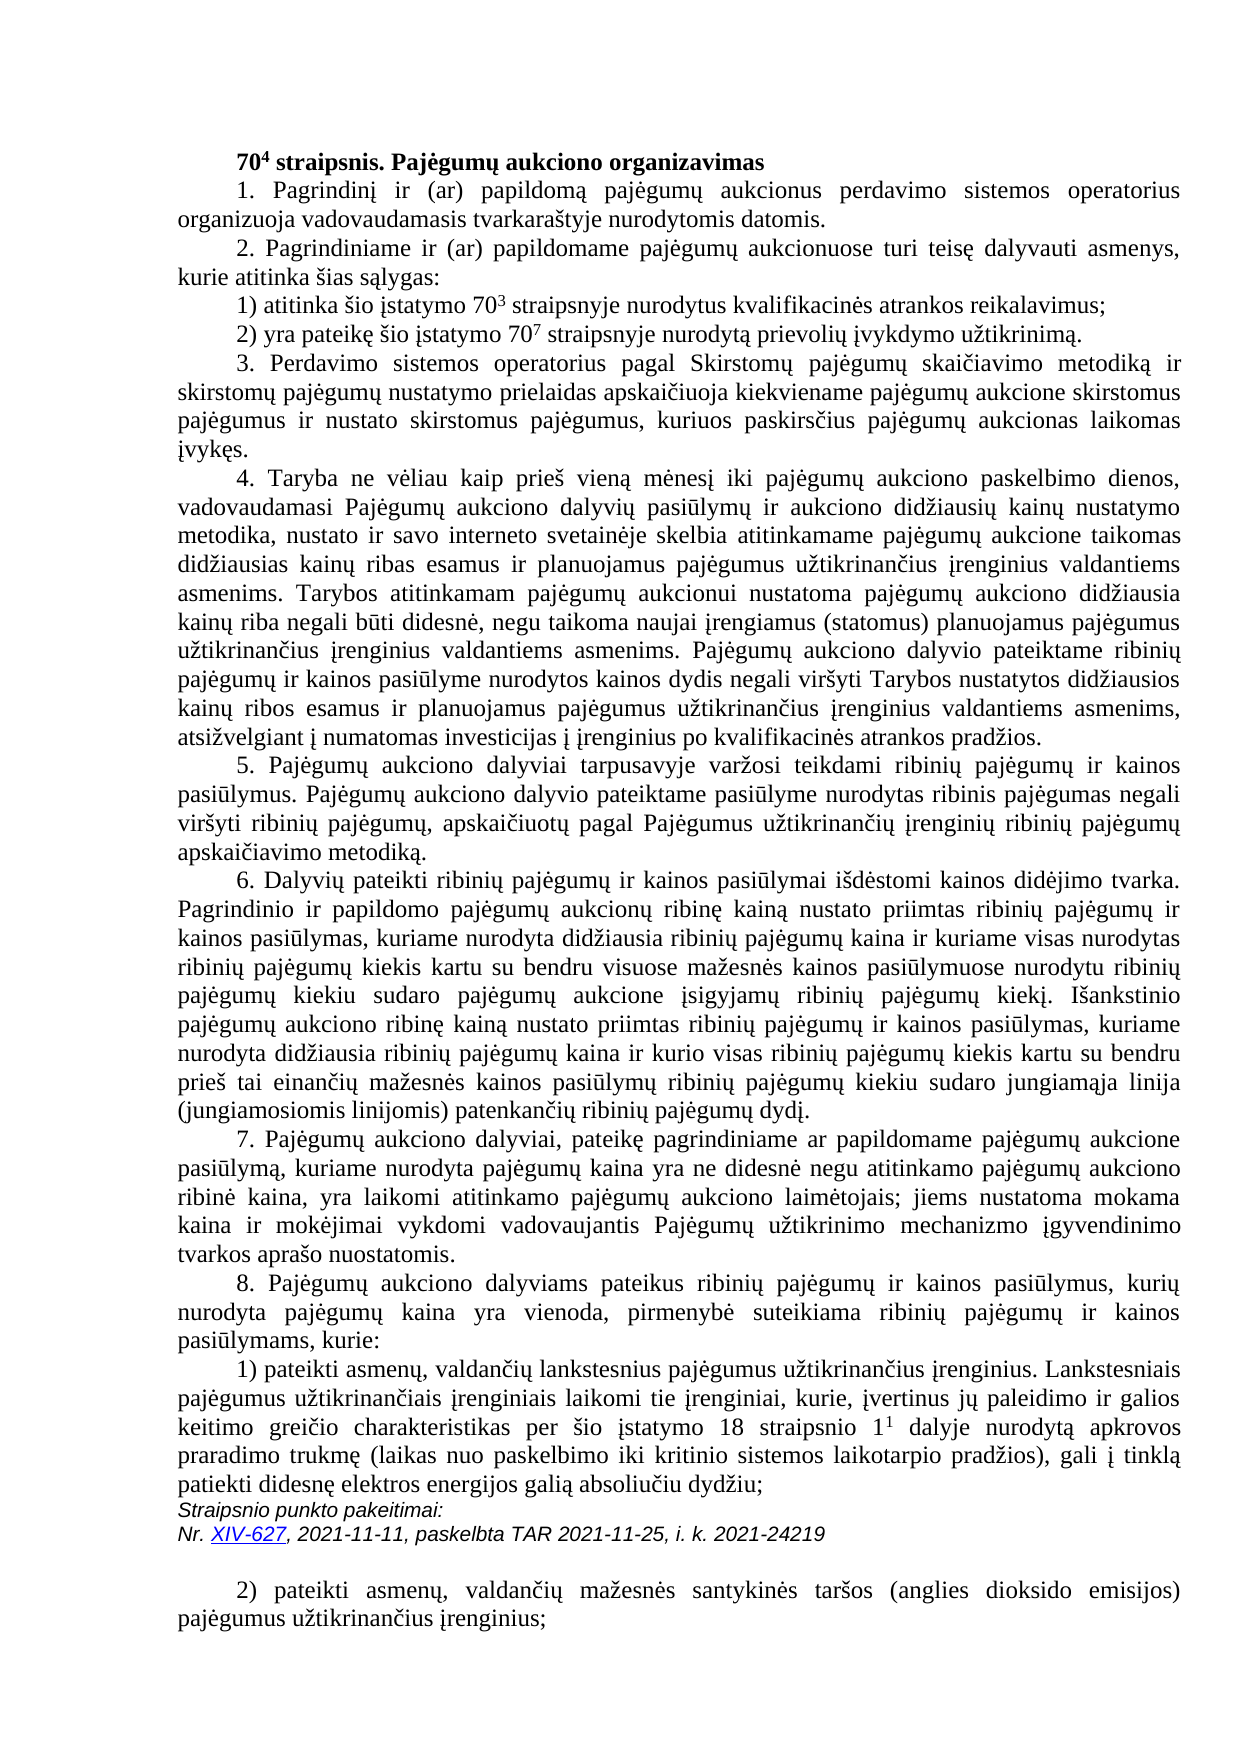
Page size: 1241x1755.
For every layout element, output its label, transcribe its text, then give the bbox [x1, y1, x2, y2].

text 2. Pagrindiniame ir (ar) papildomame pajėgumų aukcionuose turi teisę dalyvauti asmenys, kurie atitinka šias sąlygas: [177, 233, 1181, 291]
text 3. Perdavimo sistemos operatorius pagal Skirstomų pajėgumų skaičiavimo metodiką ir skirstomų pajėgumų nustatymo prielaidas apskaičiuoja kiekviename pajėgumų aukcione skirstomus pajėgumus ir nustato skirstomus pajėgumus, kuriuos paskirsčius pajėgumų aukcionas laikomas įvykęs. [177, 348, 1181, 463]
text 1) atitinka šio įstatymo 703 straipsnyje nurodytus kvalifikacinės atrankos reikalavimus; [177, 291, 1181, 319]
text 2) pateikti asmenų, valdančių mažesnės santykinės taršos (anglies dioksido emisijos) pajėgumus užtikrinančius įrenginius; [177, 1575, 1181, 1632]
text 7. Pajėgumų aukciono dalyviai, pateikę pagrindiniame ar papildomame pajėgumų aukcione pasiūlymą, kuriame nurodyta pajėgumų kaina yra ne didesnė negu atitinkamo pajėgumų aukciono ribinė kaina, yra laikomi atitinkamo pajėgumų aukciono laimėtojais; jiems nustatoma mokama kaina ir mokėjimai vykdomi vadovaujantis Pajėgumų užtikrinimo mechanizmo įgyvendinimo tvarkos aprašo nuostatomis. [177, 1124, 1181, 1268]
text 4. Taryba ne vėliau kaip prieš vieną mėnesį iki pajėgumų aukciono paskelbimo dienos, vadovaudamasi Pajėgumų aukciono dalyvių pasiūlymų ir aukciono didžiausių kainų nustatymo metodika, nustato ir savo interneto svetainėje skelbia atitinkamame pajėgumų aukcione taikomas didžiausias kainų ribas esamus ir planuojamus pajėgumus užtikrinančius įrenginius valdantiems asmenims. Tarybos atitinkamam pajėgumų aukcionui nustatoma pajėgumų aukciono didžiausia kainų riba negali būti didesnė, negu taikoma naujai įrengiamus (statomus) planuojamus pajėgumus užtikrinančius įrenginius valdantiems asmenims. Pajėgumų aukciono dalyvio pateiktame ribinių pajėgumų ir kainos pasiūlyme nurodytos kainos dydis negali viršyti Tarybos nustatytos didžiausios kainų ribos esamus ir planuojamus pajėgumus užtikrinančius įrenginius valdantiems asmenims, atsižvelgiant į numatomas investicijas į įrenginius po kvalifikacinės atrankos pradžios. [177, 463, 1181, 751]
text 1. Pagrindinį ir (ar) papildomą pajėgumų aukcionus perdavimo sistemos operatorius organizuoja vadovaudamasis tvarkaraštyje nurodytomis datomis. [177, 176, 1181, 233]
text 8. Pajėgumų aukciono dalyviams pateikus ribinių pajėgumų ir kainos pasiūlymus, kurių nurodyta pajėgumų kaina yra vienoda, pirmenybė suteikiama ribinių pajėgumų ir kainos pasiūlymams, kurie: [177, 1268, 1181, 1354]
text Nr. XIV-627, 2021-11-11, paskelbta TAR 2021-11-25, i. k. 2021-24219 [177, 1522, 1181, 1546]
text 1) pateikti asmenų, valdančių lankstesnius pajėgumus užtikrinančius įrenginius. Lankstesniais pajėgumus užtikrinančiais įrenginiais laikomi tie įrenginiai, kurie, įvertinus jų paleidimo ir galios keitimo greičio charakteristikas per šio įstatymo 18 straipsnio 11 dalyje nurodytą apkrovos praradimo trukmę (laikas nuo paskelbimo iki kritinio sistemos laikotarpio pradžios), gali į tinklą patiekti didesnę elektros energijos galią absoliučiu dydžiu; [177, 1354, 1181, 1498]
text 6. Dalyvių pateikti ribinių pajėgumų ir kainos pasiūlymai išdėstomi kainos didėjimo tvarka. Pagrindinio ir papildomo pajėgumų aukcionų ribinę kainą nustato priimtas ribinių pajėgumų ir kainos pasiūlymas, kuriame nurodyta didžiausia ribinių pajėgumų kaina ir kuriame visas nurodytas ribinių pajėgumų kiekis kartu su bendru visuose mažesnės kainos pasiūlymuose nurodytu ribinių pajėgumų kiekiu sudaro pajėgumų aukcione įsigyjamų ribinių pajėgumų kiekį. Išankstinio pajėgumų aukciono ribinę kainą nustato priimtas ribinių pajėgumų ir kainos pasiūlymas, kuriame nurodyta didžiausia ribinių pajėgumų kaina ir kurio visas ribinių pajėgumų kiekis kartu su bendru prieš tai einančių mažesnės kainos pasiūlymų ribinių pajėgumų kiekiu sudaro jungiamąja linija (jungiamosiomis linijomis) patenkančių ribinių pajėgumų dydį. [177, 866, 1181, 1124]
text 2) yra pateikę šio įstatymo 707 straipsnyje nurodytą prievolių įvykdymo užtikrinimą. [177, 319, 1181, 348]
text 5. Pajėgumų aukciono dalyviai tarpusavyje varžosi teikdami ribinių pajėgumų ir kainos pasiūlymus. Pajėgumų aukciono dalyvio pateiktame pasiūlyme nurodytas ribinis pajėgumas negali viršyti ribinių pajėgumų, apskaičiuotų pagal Pajėgumus užtikrinančių įrenginių ribinių pajėgumų apskaičiavimo metodiką. [177, 751, 1181, 866]
text 704 straipsnis. Pajėgumų aukciono organizavimas [177, 147, 1181, 176]
text Straipsnio punkto pakeitimai: [177, 1498, 1181, 1522]
